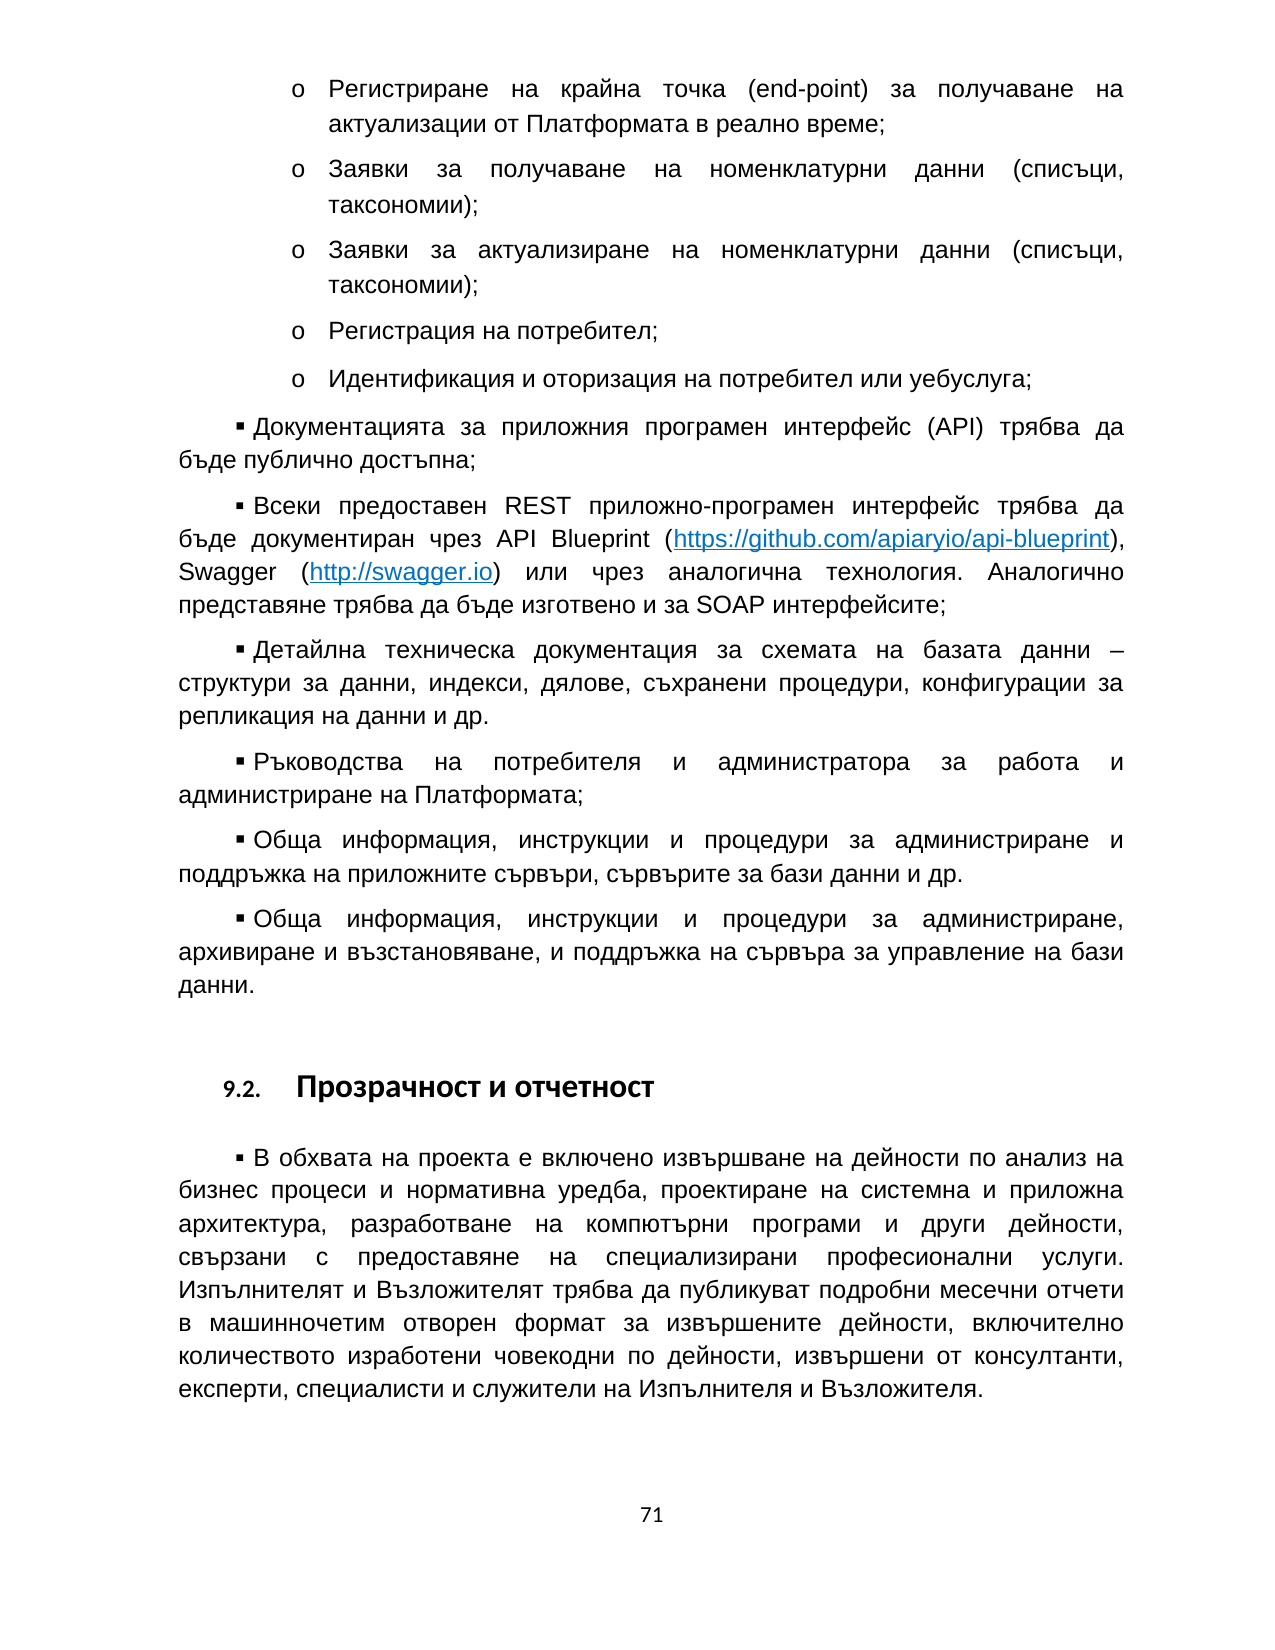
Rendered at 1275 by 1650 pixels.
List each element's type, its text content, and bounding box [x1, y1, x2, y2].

subtitle Прозрачност и отчетност [222, 1066, 1125, 1106]
list Идентификация и оторизация на потребител или уебуслуга; [291, 364, 1125, 395]
list В обхвата на проекта е включено извършване на дейности по анализ на бизнес процеси и нормативна уредба, проектиране на системна и приложна архитектура, разработване на компютърни програми и други дейности, свързани с предоставяне на специализирани професионални услуги. Изпълнителят и възложителят трябва да публикуват подробни месечни отчети в машинночетим отворен формат за извършените дейности, включително количеството изработени човекодни по дейности, извършени от консултанти, експерти, специалисти и служители на изпълнителя и възложителя. [178, 1142, 1125, 1402]
list Всеки предоставен REST приложно-програмен интерфейс трябва да бъде документиран чрез API Blueprint (https://github.com/apiaryio/api-blueprint), Swagger (http://swagger.io) или чрез аналогична технология. Аналогично представяне трябва да бъде изготвено и за SOAP интерфейсите; [178, 491, 1125, 618]
list Детайлна техническа документация за схемата на базата данни – структури за данни, индекси, дялове, съхранени процедури, конфигурации за репликация на данни и др. [178, 635, 1125, 730]
list Обща информация, инструкции и процедури за администриране, архивиране и възстановяване, и поддръжка на сървъра за управление на бази данни. [178, 904, 1125, 999]
list Заявки за актуализиране на номенклатурни данни (списъци, таксономии); [291, 235, 1125, 299]
list Ръководства на потребителя и администратора за работа и администриране на Платформата; [178, 747, 1125, 809]
list Документацията за приложния програмен интерфейс (API) трябва да бъде публично достъпна; [178, 412, 1125, 474]
list Заявки за получаване на номенклатурни данни (списъци, таксономии); [291, 154, 1125, 218]
list Обща информация, инструкции и процедури за администриране и поддръжка на приложните сървъри, сървърите за бази данни и др. [178, 826, 1125, 887]
list Регистрация на потребител; [291, 316, 1125, 347]
list Регистриране на крайна точка (end-point) за получаване на актуализации от Платформата в реално време; [291, 74, 1125, 138]
